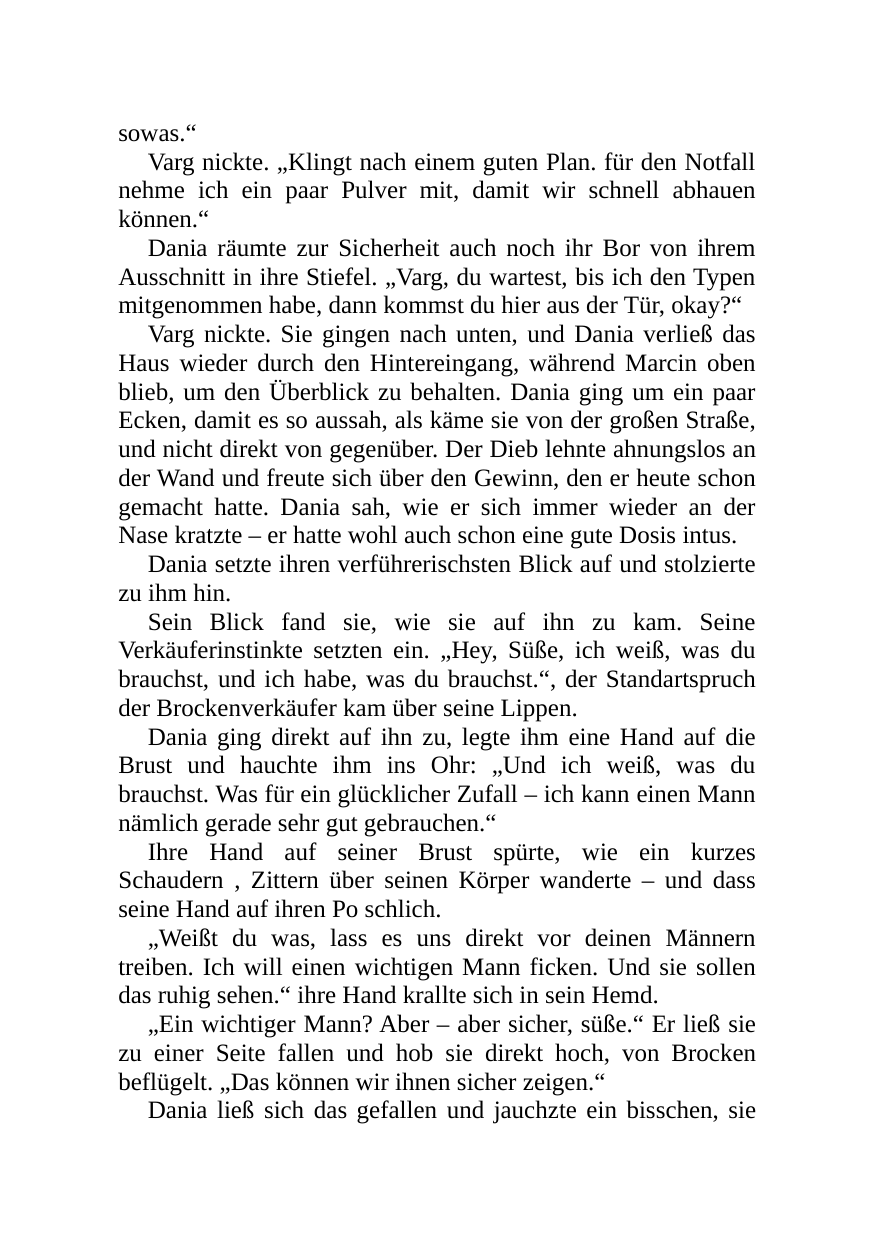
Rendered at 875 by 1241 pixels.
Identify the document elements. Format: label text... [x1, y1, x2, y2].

text Dania ging direkt auf ihn zu, legte ihm eine Hand auf die Brust und hauchte ihm ins Ohr: „Und ich weiß, was du brauchst. Was für ein glücklicher Zufall – ich kann einen Mann nämlich gerade sehr gut gebrauchen.“ [118, 722, 756, 837]
text „Weißt du was, lass es uns direkt vor deinen Männern treiben. Ich will einen wichtigen Mann ficken. Und sie sollen das ruhig sehen.“ ihre Hand krallte sich in sein Hemd. [118, 923, 756, 1009]
text „Ein wichtiger Mann? Aber – aber sicher, süße.“ Er ließ sie zu einer Seite fallen und hob sie direkt hoch, von Brocken beflügelt. „Das können wir ihnen sicher zeigen.“ [118, 1009, 756, 1096]
text Varg nickte. Sie gingen nach unten, und Dania verließ das Haus wieder durch den Hintereingang, während Marcin oben blieb, um den Überblick zu behalten. Dania ging um ein paar Ecken, damit es so aussah, als käme sie von der großen Straße, und nicht direkt von gegenüber. Der Dieb lehnte ahnungslos an der Wand und freute sich über den Gewinn, den er heute schon gemacht hatte. Dania sah, wie er sich immer wieder an der Nase kratzte – er hatte wohl auch schon eine gute Dosis intus. [118, 319, 756, 549]
text Ihre Hand auf seiner Brust spürte, wie ein kurzes Schaudern , Zittern über seinen Körper wanderte – und dass seine Hand auf ihren Po schlich. [118, 837, 756, 923]
text Dania setzte ihren verführerischsten Blick auf und stolzierte zu ihm hin. [118, 549, 756, 607]
text Varg nickte. „Klingt nach einem guten Plan. für den Notfall nehme ich ein paar Pulver mit, damit wir schnell abhauen können.“ [118, 147, 756, 233]
text sowas.“ [118, 118, 756, 147]
text Dania ließ sich das gefallen und jauchzte ein bisschen, sie [118, 1096, 756, 1124]
text Sein Blick fand sie, wie sie auf ihn zu kam. Seine Verkäuferinstinkte setzten ein. „Hey, Süße, ich weiß, was du brauchst, und ich habe, was du brauchst.“, der Standartspruch der Brockenverkäufer kam über seine Lippen. [118, 607, 756, 722]
text Dania räumte zur Sicherheit auch noch ihr Bor von ihrem Ausschnitt in ihre Stiefel. „Varg, du wartest, bis ich den Typen mitgenommen habe, dann kommst du hier aus der Tür, okay?“ [118, 233, 756, 319]
